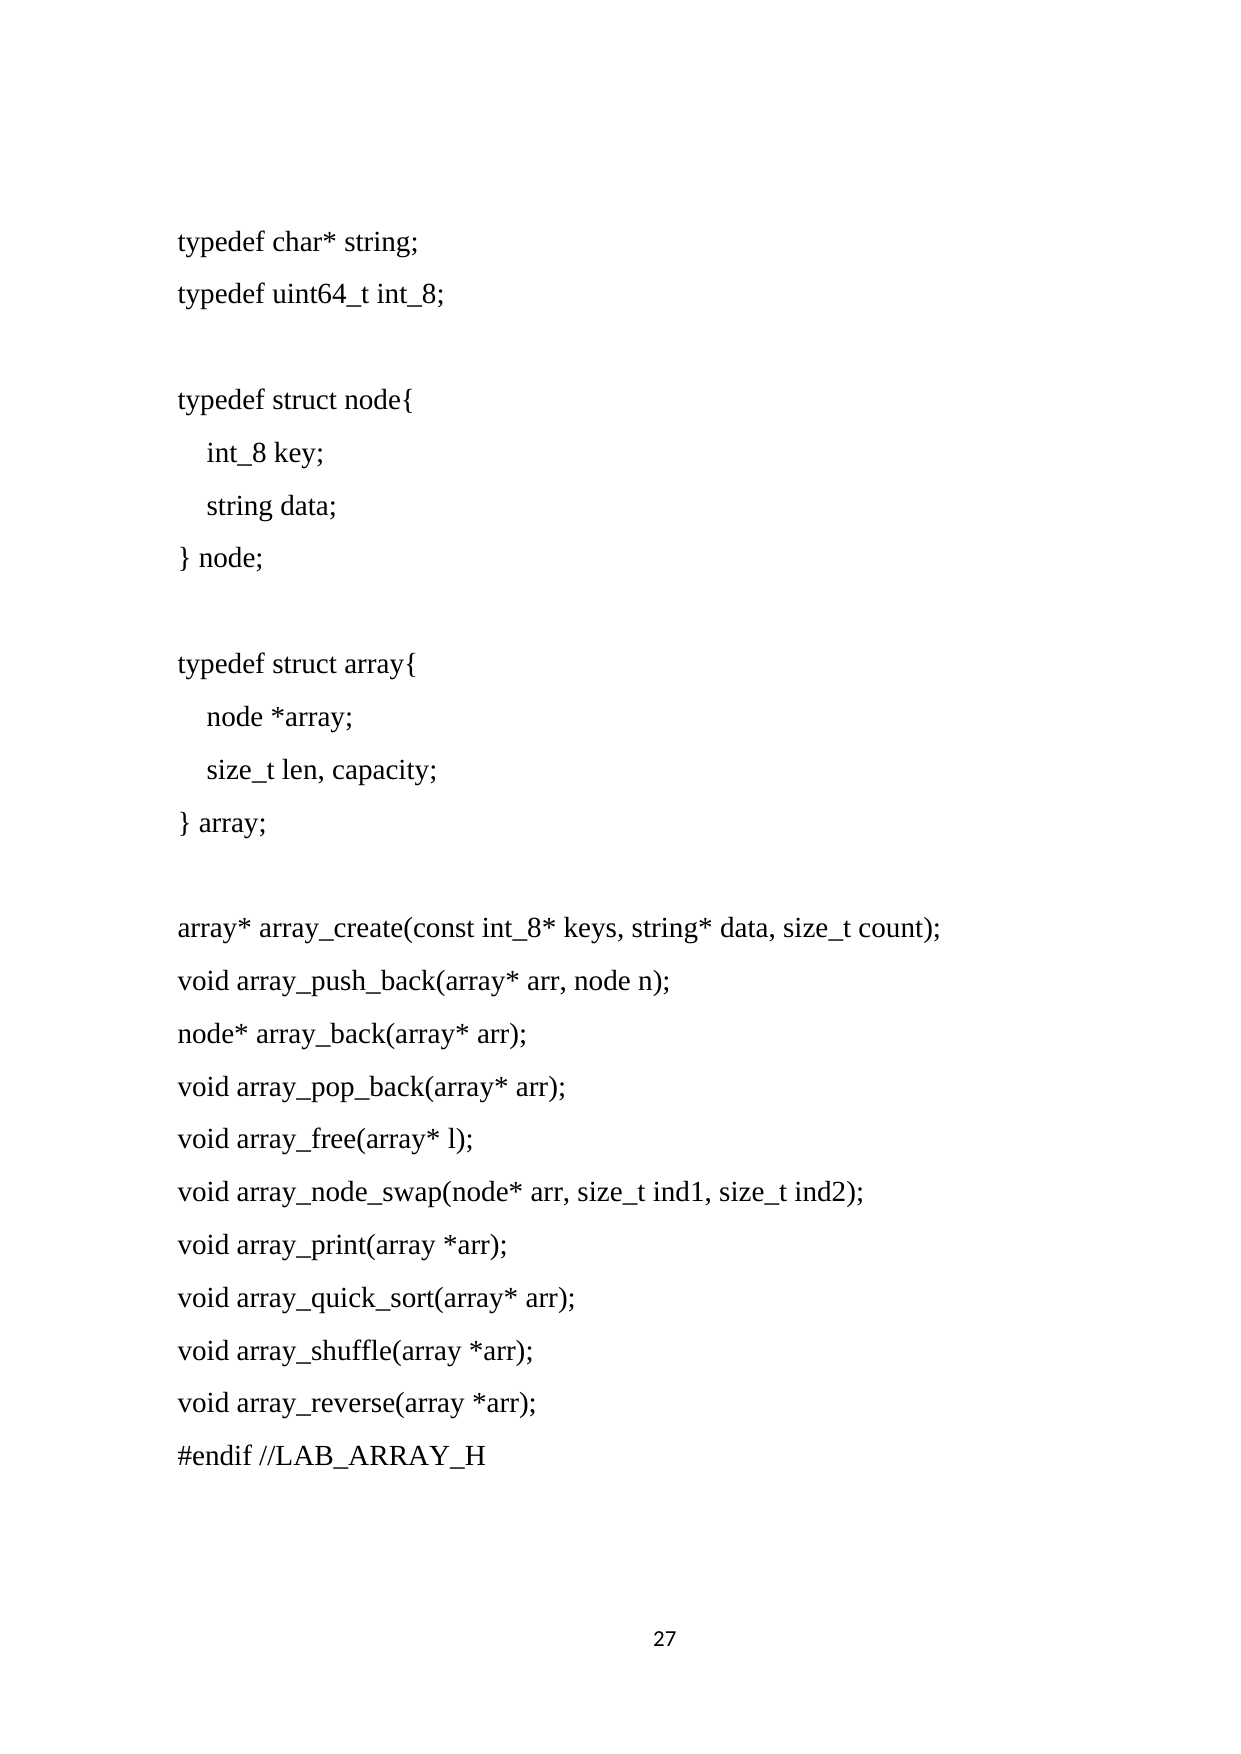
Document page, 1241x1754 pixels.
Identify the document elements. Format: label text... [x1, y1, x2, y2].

text #endif //LAB_ARRAY_H [177, 1438, 1152, 1472]
text void array_reverse(array *arr); [177, 1386, 1152, 1419]
text void array_pop_back(array* arr); [177, 1069, 1152, 1102]
text } node; [177, 541, 1152, 574]
text void array_free(array* l); [177, 1122, 1152, 1155]
text typedef struct array{ [177, 646, 1152, 680]
text typedef char* string; [177, 224, 1152, 257]
text node *array; [177, 699, 1152, 733]
text void array_shuffle(array *arr); [177, 1333, 1152, 1366]
text void array_print(array *arr); [177, 1227, 1152, 1261]
text void array_node_swap(node* arr, size_t ind1, size_t ind2); [177, 1174, 1152, 1208]
text node* array_back(array* arr); [177, 1016, 1152, 1049]
text string data; [177, 488, 1152, 521]
text typedef struct node{ [177, 382, 1152, 416]
text typedef uint64_t int_8; [177, 277, 1152, 310]
text void array_quick_sort(array* arr); [177, 1280, 1152, 1313]
text size_t len, capacity; [177, 752, 1152, 785]
text } array; [177, 805, 1152, 838]
text void array_push_back(array* arr, node n); [177, 963, 1152, 997]
text array* array_create(const int_8* keys, string* data, size_t count); [177, 910, 1152, 944]
text int_8 key; [177, 435, 1152, 468]
